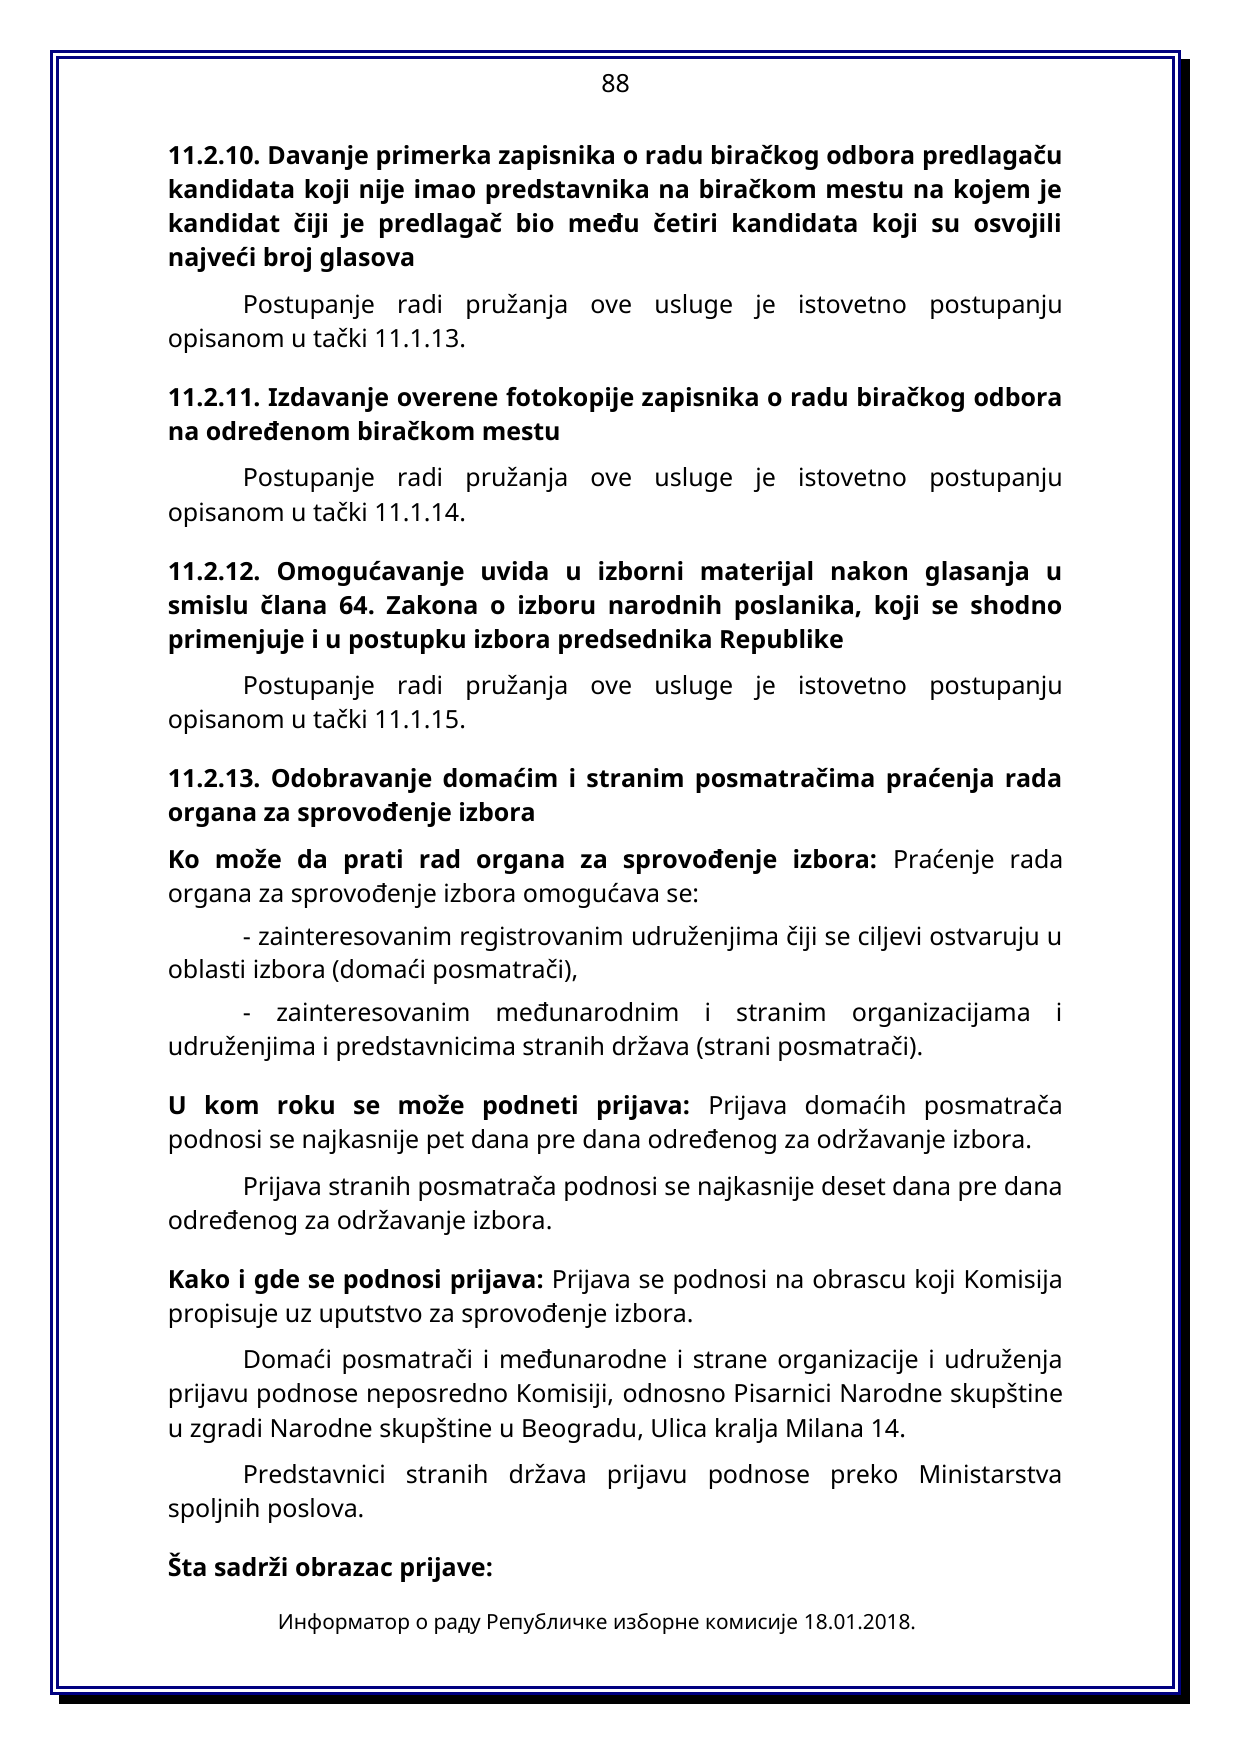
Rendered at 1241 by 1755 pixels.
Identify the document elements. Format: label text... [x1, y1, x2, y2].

text Šta sadrži obrazac prijave: [168, 1550, 1063, 1584]
text Postupanje radi pružanja ove usluge je istovetno postupanju opisanom u tački 11.1.14. [168, 460, 1063, 528]
text - zainteresovanim registrovanim udruženjima čiji se ciljevi ostvaruju u oblasti izbora (domaći posmatrači), [168, 918, 1063, 986]
text Postupanje radi pružanja ove usluge je istovetno postupanju opisanom u tački 11.1.13. [168, 286, 1063, 354]
subtitle 11.2.12. Omogućavanje uvida u izborni materijal nakon glasanja u smislu člana 64. Zakona o izboru narodnih poslanika, koji se shodno primenjuje i u postupku izbora predsednika Republike [168, 553, 1063, 655]
subtitle 11.2.13. Odobravanje domaćim i stranim posmatračima praćenja rada organa za sprovođenje izbora [168, 761, 1063, 829]
text U kom roku se može podneti prijava: Prijava domaćih posmatrača podnosi se najkasnije pet dana pre dana određenog za održavanje izbora. [168, 1088, 1063, 1156]
text Postupanje radi pružanja ove usluge je istovetno postupanju opisanom u tački 11.1.15. [168, 668, 1063, 736]
text Domaći posmatrači i međunarodne i strane organizacije i udruženja prijavu podnose neposredno Komisiji, odnosno Pisarnici Narodne skupštine u zgradi Narodne skupštine u Beogradu, Ulica kralja Milana 14. [168, 1342, 1063, 1444]
text Kako i gde se podnosi prijava: Prijava se podnosi na obrascu koji Komisija propisuje uz uputstvo za sprovođenje izbora. [168, 1261, 1063, 1329]
text Ko može da prati rad organa za sprovođenje izbora: Praćenje rada organa za sprovođenje izbora omogućava se: [168, 842, 1063, 910]
text - zainteresovanim međunarodnim i stranim organizacijama i udruženjima i predstavnicima stranih država (strani posmatrači). [168, 994, 1063, 1063]
subtitle 11.2.10. Davanje primerka zapisnika o radu biračkog odbora predlagaču kandidata koji nije imao predstavnika na biračkom mestu na kojem je kandidat čiji je predlagač bio među četiri kandidata koji su osvojili najveći broj glasova [168, 138, 1063, 274]
text Predstavnici stranih država prijavu podnose preko Ministarstva spoljnih poslova. [168, 1457, 1063, 1525]
subtitle 11.2.11. Izdavanje overene fotokopije zapisnika o radu biračkog odbora na određenom biračkom mestu [168, 379, 1063, 448]
text Prijava stranih posmatrača podnosi se najkasnije deset dana pre dana određenog za održavanje izbora. [168, 1168, 1063, 1236]
